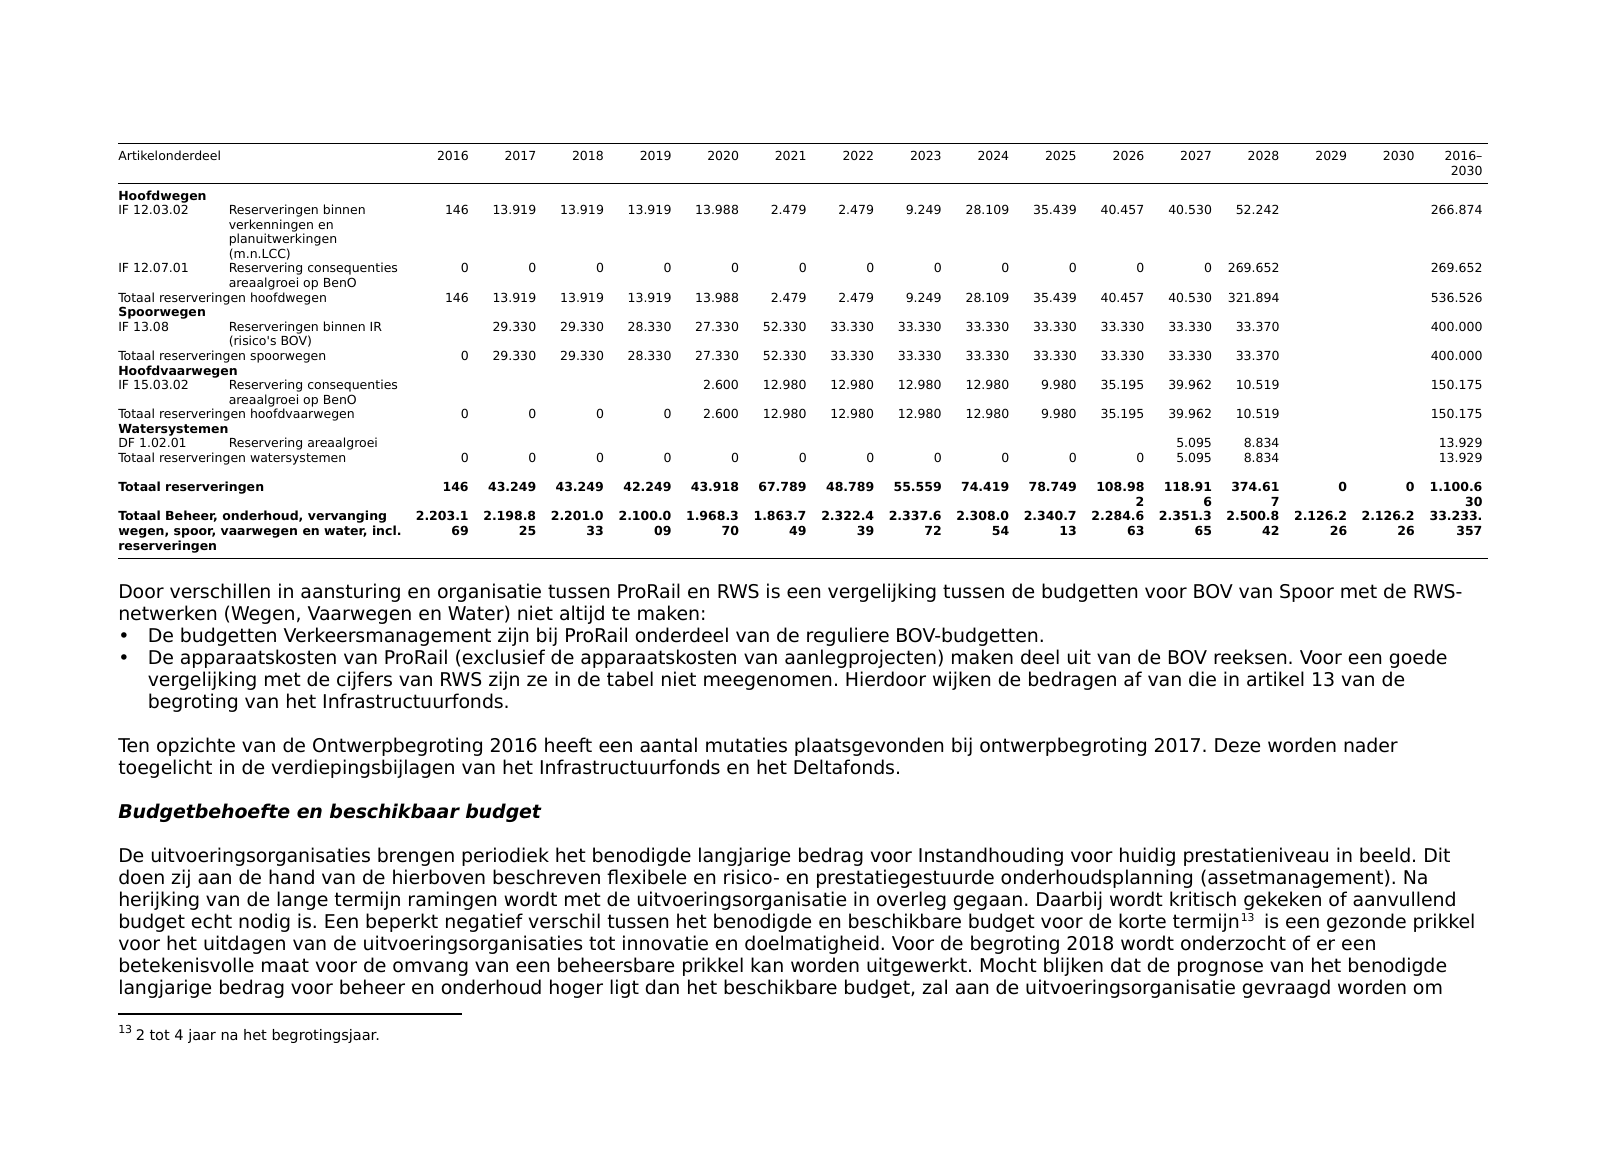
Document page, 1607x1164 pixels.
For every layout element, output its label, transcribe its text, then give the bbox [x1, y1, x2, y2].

table_cell 2.340.713 [1015, 509, 1082, 558]
table_cell 2.308.054 [947, 509, 1015, 558]
table_cell [1083, 436, 1150, 451]
table_cell 0 [542, 261, 609, 291]
table_header [223, 144, 407, 183]
table_cell [1150, 305, 1218, 320]
table_cell [474, 378, 542, 407]
table_cell [947, 422, 1015, 436]
table_cell 39.962 [1150, 407, 1218, 422]
table_cell [1150, 422, 1218, 436]
table_cell 2.479 [745, 203, 812, 261]
table_cell 40.530 [1150, 203, 1218, 261]
text Door verschillen in aansturing en organisatie tussen ProRail en RWS is een vergelijking tussen de budgetten voor BOV van Spoor met de RWS-netwerken (Wegen, Vaarwegen en Water) niet altijd te maken: [118, 581, 1488, 625]
table_cell [1285, 203, 1353, 261]
table_cell [1015, 305, 1082, 320]
table_cell 67.789 [745, 480, 812, 509]
table_cell 2.351.365 [1150, 509, 1218, 558]
table_cell Hoofdwegen [118, 184, 407, 203]
table_cell [880, 305, 947, 320]
table_cell [1420, 364, 1488, 378]
table_cell [1285, 349, 1353, 363]
table_cell [1420, 466, 1488, 480]
table_cell 0 [474, 451, 542, 466]
table_cell Hoofdvaarwegen [118, 364, 407, 378]
table_cell [407, 422, 474, 436]
table_cell 0 [1083, 261, 1150, 291]
table_cell [542, 466, 609, 480]
table_cell 13.919 [610, 291, 677, 305]
table_cell [1285, 320, 1353, 349]
table_cell [118, 466, 222, 480]
table_header 2016 [407, 144, 474, 183]
table_cell [1218, 305, 1285, 320]
table_cell 9.249 [880, 291, 947, 305]
table_cell 0 [1015, 451, 1082, 466]
table_header 2017 [474, 144, 542, 183]
table_cell [610, 422, 677, 436]
table_cell [610, 305, 677, 320]
table_cell [677, 364, 744, 378]
table_cell [880, 466, 947, 480]
table_header 2018 [542, 144, 609, 183]
table_cell 0 [880, 451, 947, 466]
table_cell [1083, 364, 1150, 378]
table_cell 28.330 [610, 320, 677, 349]
table_cell 13.919 [474, 203, 542, 261]
table_cell 33.330 [947, 349, 1015, 363]
table_cell 2.600 [677, 378, 744, 407]
table_cell 40.530 [1150, 291, 1218, 305]
table_cell [812, 436, 880, 451]
table_cell [1285, 422, 1353, 436]
table_cell 10.519 [1218, 407, 1285, 422]
table_cell [1420, 422, 1488, 436]
table_cell 0 [610, 451, 677, 466]
table_cell 13.929 [1420, 436, 1488, 451]
table_cell [1353, 466, 1420, 480]
table_cell [1353, 305, 1420, 320]
table_cell [745, 466, 812, 480]
table_cell 12.980 [745, 407, 812, 422]
table_header 2020 [677, 144, 744, 183]
table_cell [1353, 291, 1420, 305]
table_cell [1353, 261, 1420, 291]
table_cell 9.249 [880, 203, 947, 261]
table_header 2023 [880, 144, 947, 183]
table_cell [880, 436, 947, 451]
table_cell [1285, 466, 1353, 480]
table_cell [1218, 364, 1285, 378]
table_cell IF 13.08 [118, 320, 222, 349]
table_cell 33.370 [1218, 320, 1285, 349]
table_cell 0 [947, 451, 1015, 466]
table_header 2028 [1218, 144, 1285, 183]
table_cell [1353, 364, 1420, 378]
text • De budgetten Verkeersmanagement zijn bij ProRail onderdeel van de reguliere BOV-budgetten. [118, 625, 1488, 647]
table_cell 150.175 [1420, 378, 1488, 407]
text 2 tot 4 jaar na het begrotingsjaar. [118, 1023, 1488, 1045]
table_cell [610, 466, 677, 480]
table_cell 0 [677, 451, 744, 466]
table_cell [1218, 466, 1285, 480]
table_cell [542, 436, 609, 451]
table_cell Watersystemen [118, 422, 407, 436]
table_cell 35.195 [1083, 378, 1150, 407]
table_cell Totaal reserveringen spoorwegen [118, 349, 407, 363]
table_cell [745, 436, 812, 451]
table_cell [1285, 184, 1353, 203]
text Ten opzichte van de Ontwerpbegroting 2016 heeft een aantal mutaties plaatsgevonden bij ontwerpbegroting 2017. Deze worden nader toegelicht in de verdiepingsbijlagen van het Infrastructuurfonds en het Deltafonds. [118, 735, 1488, 779]
table_cell 0 [880, 261, 947, 291]
table_header 2026 [1083, 144, 1150, 183]
table_cell [1353, 407, 1420, 422]
table_cell [677, 422, 744, 436]
table_cell 9.980 [1015, 407, 1082, 422]
table_header 2027 [1150, 144, 1218, 183]
table_cell [407, 364, 474, 378]
table_cell 0 [812, 451, 880, 466]
table_cell 0 [474, 261, 542, 291]
table_cell [223, 466, 407, 480]
table_cell 33.330 [1015, 349, 1082, 363]
table_cell 2.337.672 [880, 509, 947, 558]
table_cell 0 [745, 451, 812, 466]
table_cell 0 [407, 451, 474, 466]
table_cell Totaal reserveringen [118, 480, 407, 509]
table_cell [542, 305, 609, 320]
table_cell [407, 320, 474, 349]
table_cell [610, 184, 677, 203]
table_cell 33.330 [947, 320, 1015, 349]
table_cell 5.095 [1150, 451, 1218, 466]
table_cell 0 [542, 451, 609, 466]
table_cell [1015, 422, 1082, 436]
table_cell 1.863.749 [745, 509, 812, 558]
table_cell [1285, 451, 1353, 466]
table_cell [1083, 422, 1150, 436]
table_cell [1420, 305, 1488, 320]
table_cell 0 [812, 261, 880, 291]
table_cell 33.330 [880, 320, 947, 349]
table_cell [474, 466, 542, 480]
table_cell [1285, 261, 1353, 291]
table_cell [745, 364, 812, 378]
table_cell 43.918 [677, 480, 744, 509]
table_cell 12.980 [947, 407, 1015, 422]
table_cell 55.559 [880, 480, 947, 509]
table_cell [407, 378, 474, 407]
table_cell 35.439 [1015, 291, 1082, 305]
table_cell [1353, 422, 1420, 436]
table_cell [1015, 436, 1082, 451]
table_cell 40.457 [1083, 203, 1150, 261]
table_header 2016–2030 [1420, 144, 1488, 183]
table_cell 27.330 [677, 320, 744, 349]
table_cell 266.874 [1420, 203, 1488, 261]
table_cell [947, 466, 1015, 480]
table_cell [407, 305, 474, 320]
table_cell Reservering consequenties areaalgroei op BenO [223, 378, 407, 407]
table_cell [1285, 436, 1353, 451]
table_cell [1285, 378, 1353, 407]
table_cell 1.968.370 [677, 509, 744, 558]
table_cell [812, 184, 880, 203]
table_cell 146 [407, 291, 474, 305]
table_cell [1150, 364, 1218, 378]
table_cell 2.201.033 [542, 509, 609, 558]
table_cell DF 1.02.01 [118, 436, 222, 451]
table_cell [542, 184, 609, 203]
table_cell 35.195 [1083, 407, 1150, 422]
table_cell 9.980 [1015, 378, 1082, 407]
table_cell 321.894 [1218, 291, 1285, 305]
table_cell 269.652 [1420, 261, 1488, 291]
table_cell 27.330 [677, 349, 744, 363]
table_cell 28.109 [947, 203, 1015, 261]
table_cell 2.479 [745, 291, 812, 305]
table_cell [677, 184, 744, 203]
table_cell 12.980 [947, 378, 1015, 407]
table_cell [1353, 349, 1420, 363]
table_cell Reserveringen binnen IR (risico's BOV) [223, 320, 407, 349]
table_header Artikelonderdeel [118, 144, 222, 183]
table_cell 43.249 [542, 480, 609, 509]
table_cell [812, 364, 880, 378]
table_cell [474, 184, 542, 203]
table_cell [677, 466, 744, 480]
table_cell 0 [610, 407, 677, 422]
table_cell [1285, 364, 1353, 378]
table_cell [880, 184, 947, 203]
table_cell 13.919 [474, 291, 542, 305]
table_cell [1285, 407, 1353, 422]
table_cell 33.330 [1083, 320, 1150, 349]
table_cell 0 [1083, 451, 1150, 466]
table_cell 118.916 [1150, 480, 1218, 509]
table_cell [812, 305, 880, 320]
table_cell 0 [677, 261, 744, 291]
table_cell 29.330 [542, 320, 609, 349]
text De uitvoeringsorganisaties brengen periodiek het benodigde langjarige bedrag voor Instandhouding voor huidig prestatieniveau in beeld. Dit doen zij aan de hand van de hierboven beschreven flexibele en risico- en prestatiegestuurde onderhoudsplanning (assetmanagement). Na herijking van de lange termijn ramingen wordt met de uitvoeringsorganisatie in overleg gegaan. Daarbij wordt kritisch gekeken of aanvullend budget echt nodig is. Een beperkt negatief verschil tussen het benodigde en beschikbare budget voor de korte termijn is een gezonde prikkel voor het uitdagen van de uitvoeringsorganisaties tot innovatie en doelmatigheid. Voor de begroting 2018 wordt onderzocht of er een betekenisvolle maat voor de omvang van een beheersbare prikkel kan worden uitgewerkt. Mocht blijken dat de prognose van het benodigde langjarige bedrag voor beheer en onderhoud hoger ligt dan het beschikbare budget, zal aan de uitvoeringsorganisatie gevraagd worden om [118, 845, 1488, 999]
table_cell 39.962 [1150, 378, 1218, 407]
table_cell 0 [407, 349, 474, 363]
table_cell 2.100.009 [610, 509, 677, 558]
table_cell 28.330 [610, 349, 677, 363]
table_cell 0 [542, 407, 609, 422]
table_header 2019 [610, 144, 677, 183]
table_cell 0 [1015, 261, 1082, 291]
table_cell [677, 436, 744, 451]
table_cell [880, 364, 947, 378]
table_cell 12.980 [880, 407, 947, 422]
table_cell 12.980 [880, 378, 947, 407]
table_cell [947, 184, 1015, 203]
table_cell 12.980 [812, 378, 880, 407]
table_cell [407, 436, 474, 451]
table_header 2021 [745, 144, 812, 183]
table_cell [542, 378, 609, 407]
table_cell 33.330 [1015, 320, 1082, 349]
table_cell 146 [407, 203, 474, 261]
table_cell 12.980 [812, 407, 880, 422]
table_cell 33.330 [812, 320, 880, 349]
table_cell 8.834 [1218, 436, 1285, 451]
table_cell 12.980 [745, 378, 812, 407]
table_cell 2.284.663 [1083, 509, 1150, 558]
table_cell 33.330 [812, 349, 880, 363]
table_cell IF 15.03.02 [118, 378, 222, 407]
table_cell [1083, 466, 1150, 480]
table_cell [1218, 184, 1285, 203]
table_cell [1353, 320, 1420, 349]
table_cell 0 [947, 261, 1015, 291]
table_cell [474, 305, 542, 320]
table_cell 33.330 [1083, 349, 1150, 363]
table_cell 0 [1150, 261, 1218, 291]
table_cell [610, 436, 677, 451]
table_cell IF 12.03.02 [118, 203, 222, 261]
table_cell 5.095 [1150, 436, 1218, 451]
table_cell 108.982 [1083, 480, 1150, 509]
table_header 2025 [1015, 144, 1082, 183]
subtitle Budgetbehoefte en beschikbaar budget [118, 801, 1488, 823]
table_cell 10.519 [1218, 378, 1285, 407]
table_cell 2.500.842 [1218, 509, 1285, 558]
table_cell Reserveringen binnen verkenningen en planuitwerkingen (m.n.LCC) [223, 203, 407, 261]
table_cell 1.100.630 [1420, 480, 1488, 509]
table_cell [677, 305, 744, 320]
table_cell 29.330 [474, 320, 542, 349]
table_cell 2.126.226 [1353, 509, 1420, 558]
table_cell [610, 378, 677, 407]
table_cell 400.000 [1420, 349, 1488, 363]
table_cell 0 [474, 407, 542, 422]
table_cell 40.457 [1083, 291, 1150, 305]
table_cell 2.198.825 [474, 509, 542, 558]
table_cell 78.749 [1015, 480, 1082, 509]
table_cell [947, 364, 1015, 378]
table_cell Totaal reserveringen watersystemen [118, 451, 407, 466]
table_cell [474, 364, 542, 378]
table_cell [610, 364, 677, 378]
table_cell Spoorwegen [118, 305, 407, 320]
table_cell [1015, 364, 1082, 378]
table_cell [880, 422, 947, 436]
table_cell 8.834 [1218, 451, 1285, 466]
table_cell [745, 305, 812, 320]
table_cell [1015, 466, 1082, 480]
table_cell 29.330 [474, 349, 542, 363]
table_cell [947, 305, 1015, 320]
table_cell 33.370 [1218, 349, 1285, 363]
table_cell [542, 422, 609, 436]
table_cell [1420, 184, 1488, 203]
table_cell [1353, 184, 1420, 203]
table_cell 146 [407, 480, 474, 509]
table_cell 33.330 [880, 349, 947, 363]
table_cell 2.479 [812, 203, 880, 261]
table_cell [474, 422, 542, 436]
table_cell [1353, 436, 1420, 451]
table_cell 35.439 [1015, 203, 1082, 261]
table_cell Totaal reserveringen hoofdwegen [118, 291, 407, 305]
table_cell Reservering consequenties areaalgroei op BenO [223, 261, 407, 291]
table_cell 0 [610, 261, 677, 291]
table_cell Reservering areaalgroei [223, 436, 407, 451]
table_cell 52.330 [745, 349, 812, 363]
table_cell Totaal Beheer, onderhoud, vervanging wegen, spoor, vaarwegen en water, incl. reserveringen [118, 509, 407, 558]
table_cell [1353, 451, 1420, 466]
table_cell 2.203.169 [407, 509, 474, 558]
table_cell [1285, 305, 1353, 320]
table_cell [947, 436, 1015, 451]
table_cell 33.330 [1150, 320, 1218, 349]
table_cell 0 [1285, 480, 1353, 509]
table_cell 13.919 [542, 203, 609, 261]
table_cell 0 [407, 261, 474, 291]
table_cell [407, 184, 474, 203]
table_cell [1150, 466, 1218, 480]
table_cell 48.789 [812, 480, 880, 509]
table_header 2022 [812, 144, 880, 183]
table_cell [745, 422, 812, 436]
table_header 2029 [1285, 144, 1353, 183]
text • De apparaatskosten van ProRail (exclusief de apparaatskosten van aanlegprojecten) maken deel uit van de BOV reeksen. Voor een goede vergelijking met de cijfers van RWS zijn ze in de tabel niet meegenomen. Hierdoor wijken de bedragen af van die in artikel 13 van de begroting van het Infrastructuurfonds. [118, 647, 1488, 713]
table_cell 74.419 [947, 480, 1015, 509]
table_cell 13.919 [610, 203, 677, 261]
table_cell 33.233.357 [1420, 509, 1488, 558]
table_cell [1083, 305, 1150, 320]
table_cell 52.330 [745, 320, 812, 349]
table_cell [812, 466, 880, 480]
table_cell 42.249 [610, 480, 677, 509]
table_cell [1083, 184, 1150, 203]
table_cell IF 12.07.01 [118, 261, 222, 291]
table_header 2030 [1353, 144, 1420, 183]
table_cell [1353, 203, 1420, 261]
table_cell 2.600 [677, 407, 744, 422]
table_cell [1285, 291, 1353, 305]
table_cell Totaal reserveringen hoofdvaarwegen [118, 407, 407, 422]
table_cell 13.929 [1420, 451, 1488, 466]
table_cell 2.126.226 [1285, 509, 1353, 558]
table_cell 0 [745, 261, 812, 291]
table_cell 269.652 [1218, 261, 1285, 291]
table_cell 150.175 [1420, 407, 1488, 422]
table_cell [1353, 378, 1420, 407]
table_cell 536.526 [1420, 291, 1488, 305]
table_cell 52.242 [1218, 203, 1285, 261]
table_cell 374.617 [1218, 480, 1285, 509]
table_header 2024 [947, 144, 1015, 183]
table_cell [1218, 422, 1285, 436]
table_cell [1150, 184, 1218, 203]
table_cell 2.479 [812, 291, 880, 305]
table_cell [745, 184, 812, 203]
table_cell 13.988 [677, 203, 744, 261]
table_cell 0 [407, 407, 474, 422]
table_cell 43.249 [474, 480, 542, 509]
table_cell 400.000 [1420, 320, 1488, 349]
table_cell [812, 422, 880, 436]
table_cell 28.109 [947, 291, 1015, 305]
table_cell [474, 436, 542, 451]
table_cell [1015, 184, 1082, 203]
table_cell 29.330 [542, 349, 609, 363]
table_cell 33.330 [1150, 349, 1218, 363]
table_cell 0 [1353, 480, 1420, 509]
table_cell [542, 364, 609, 378]
table_cell 2.322.439 [812, 509, 880, 558]
table_cell 13.919 [542, 291, 609, 305]
table_cell 13.988 [677, 291, 744, 305]
table_cell [407, 466, 474, 480]
